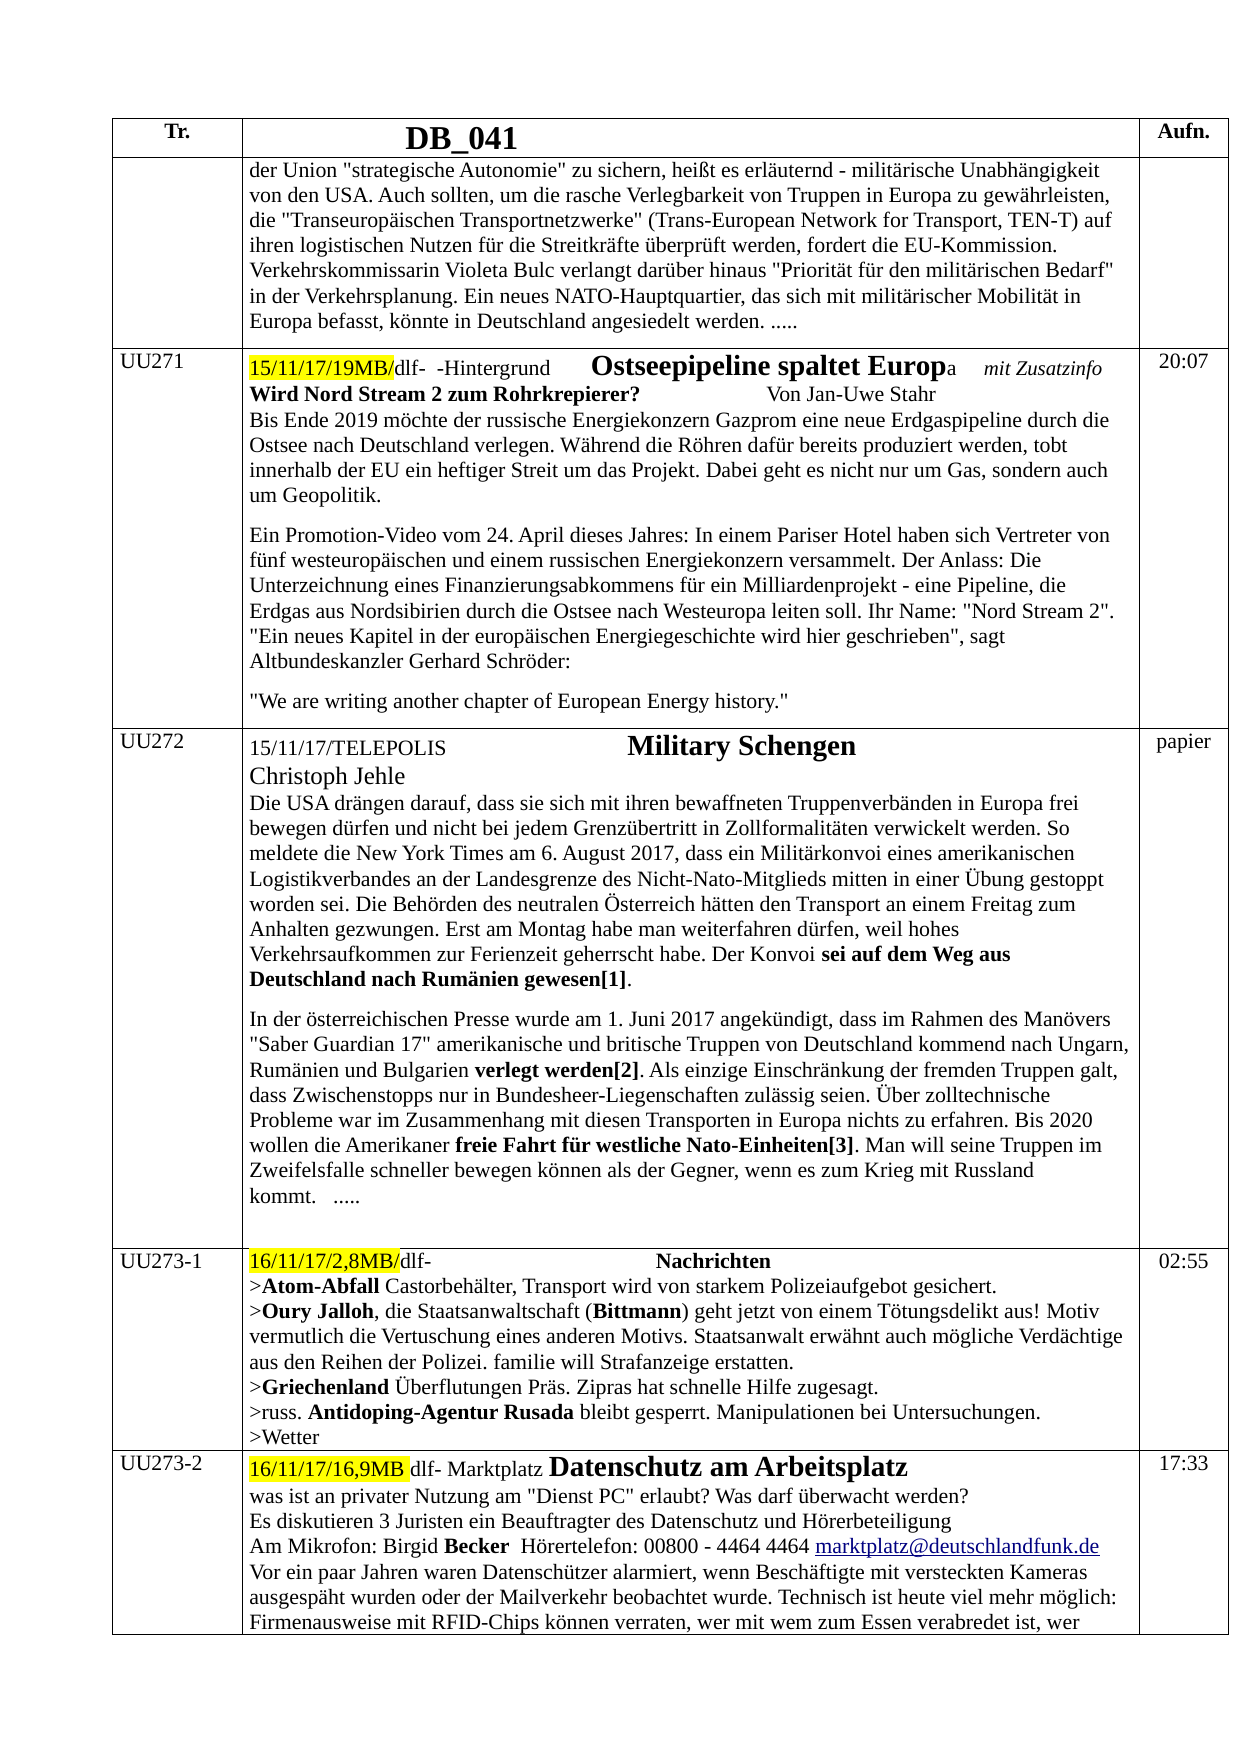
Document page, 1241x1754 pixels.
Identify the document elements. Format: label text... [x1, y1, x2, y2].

table_cell [113, 158, 242, 348]
table_cell [1140, 158, 1228, 348]
table_cell 16/11/17/16,9MB dlf- Marktplatz Datenschutz am Arbeitsplatz was ist an privater Nutzung am "Dienst PC" erlaubt? Was darf überwacht werden? Es diskutieren 3 Juristen ein Beauftragter des Datenschutz und Hörerbeteiligung Am Mikrofon: Birgid Becker Hörertelefon: 00800 - 4464 4464 marktplatz@deutschlandfunk.de Vor ein paar Jahren waren Datenschützer alarmiert, wenn Beschäftigte mit versteckten Kameras ausgespäht wurden oder der Mailverkehr beobachtet wurde. Technisch ist heute viel mehr möglich: Firmenausweise mit RFID-Chips können verraten, wer mit wem zum Essen verabredet ist, wer [243, 1451, 1139, 1634]
table_cell UU272 [113, 729, 242, 1248]
table_cell 15/11/17/19MB/dlf- -Hintergrund Ostseepipeline spaltet Europa mit Zusatzinfo Wird Nord Stream 2 zum Rohrkrepierer? Von Jan-Uwe Stahr Bis Ende 2019 möchte der russische Energiekonzern Gazprom eine neue Erdgaspipeline durch die Ostsee nach Deutschland verlegen. Während die Röhren dafür bereits produziert werden, tobt innerhalb der EU ein heftiger Streit um das Projekt. Dabei geht es nicht nur um Gas, sondern auch um Geopolitik. Ein Promotion-Video vom 24. April dieses Jahres: In einem Pariser Hotel haben sich Vertreter von fünf westeuropäischen und einem russischen Energiekonzern versammelt. Der Anlass: Die Unterzeichnung eines Finanzierungsabkommens für ein Milliardenprojekt - eine Pipeline, die Erdgas aus Nordsibirien durch die Ostsee nach Westeuropa leiten soll. Ihr Name: "Nord Stream 2". "Ein neues Kapitel in der europäischen Energiegeschichte wird hier geschrieben", sagt Altbundeskanzler Gerhard Schröder: "We are writing another chapter of European Energy history." [243, 349, 1139, 728]
table_cell 17:33 [1140, 1451, 1228, 1634]
table_cell der Union "strategische Autonomie" zu sichern, heißt es erläuternd - militärische Unabhängigkeit von den USA. Auch sollten, um die rasche Verlegbarkeit von Truppen in Europa zu gewährleisten, die "Transeuropäischen Transportnetzwerke" (Trans-European Network for Transport, TEN-T) auf ihren logistischen Nutzen für die Streitkräfte überprüft werden, fordert die EU-Kommission. Verkehrskommissarin Violeta Bulc verlangt darüber hinaus "Priorität für den militärischen Bedarf" in der Verkehrsplanung. Ein neues NATO-Hauptquartier, das sich mit militärischer Mobilität in Europa befasst, könnte in Deutschland angesiedelt werden. ..... [243, 158, 1139, 348]
table_cell 02:55 [1140, 1249, 1228, 1449]
table_cell 16/11/17/2,8MB/dlf- Nachrichten >Atom-Abfall Castorbehälter, Transport wird von starkem Polizeiaufgebot gesichert. >Oury Jalloh, die Staatsanwaltschaft (Bittmann) geht jetzt von einem Tötungsdelikt aus! Motiv vermutlich die Vertuschung eines anderen Motivs. Staatsanwalt erwähnt auch mögliche Verdächtige aus den Reihen der Polizei. familie will Strafanzeige erstatten. >Griechenland Überflutungen Präs. Zipras hat schnelle Hilfe zugesagt. >russ. Antidoping-Agentur Rusada bleibt gesperrt. Manipulationen bei Untersuchungen. >Wetter [243, 1249, 1139, 1449]
table_header Aufn. [1140, 119, 1228, 157]
table_header DB_041 [243, 119, 1139, 157]
table_cell 20:07 [1140, 349, 1228, 728]
table_cell 15/11/17/TELEPOLIS Military Schengen Christoph Jehle Die USA drängen darauf, dass sie sich mit ihren bewaffneten Truppenverbänden in Europa frei bewegen dürfen und nicht bei jedem Grenzübertritt in Zollformalitäten verwickelt werden. So meldete die New York Times am 6. August 2017, dass ein Militärkonvoi eines amerikanischen Logistikverbandes an der Landesgrenze des Nicht-Nato-Mitglieds mitten in einer Übung gestoppt worden sei. Die Behörden des neutralen Österreich hätten den Transport an einem Freitag zum Anhalten gezwungen. Erst am Montag habe man weiterfahren dürfen, weil hohes Verkehrsaufkommen zur Ferienzeit geherrscht habe. Der Konvoi sei auf dem Weg aus Deutschland nach Rumänien gewesen[1]. In der österreichischen Presse wurde am 1. Juni 2017 angekündigt, dass im Rahmen des Manövers "Saber Guardian 17" amerikanische und britische Truppen von Deutschland kommend nach Ungarn, Rumänien und Bulgarien verlegt werden[2]. Als einzige Einschränkung der fremden Truppen galt, dass Zwischenstopps nur in Bundesheer-Liegenschaften zulässig seien. Über zolltechnische Probleme war im Zusammenhang mit diesen Transporten in Europa nichts zu erfahren. Bis 2020 wollen die Amerikaner freie Fahrt für westliche Nato-Einheiten[3]. Man will seine Truppen im Zweifelsfalle schneller bewegen können als der Gegner, wenn es zum Krieg mit Russland kommt. ..... [243, 729, 1139, 1248]
table_cell UU271 [113, 349, 242, 728]
table_cell UU273-1 [113, 1249, 242, 1449]
table_cell UU273-2 [113, 1451, 242, 1634]
table_cell papier [1140, 729, 1228, 1248]
table_header Tr. [113, 119, 242, 157]
